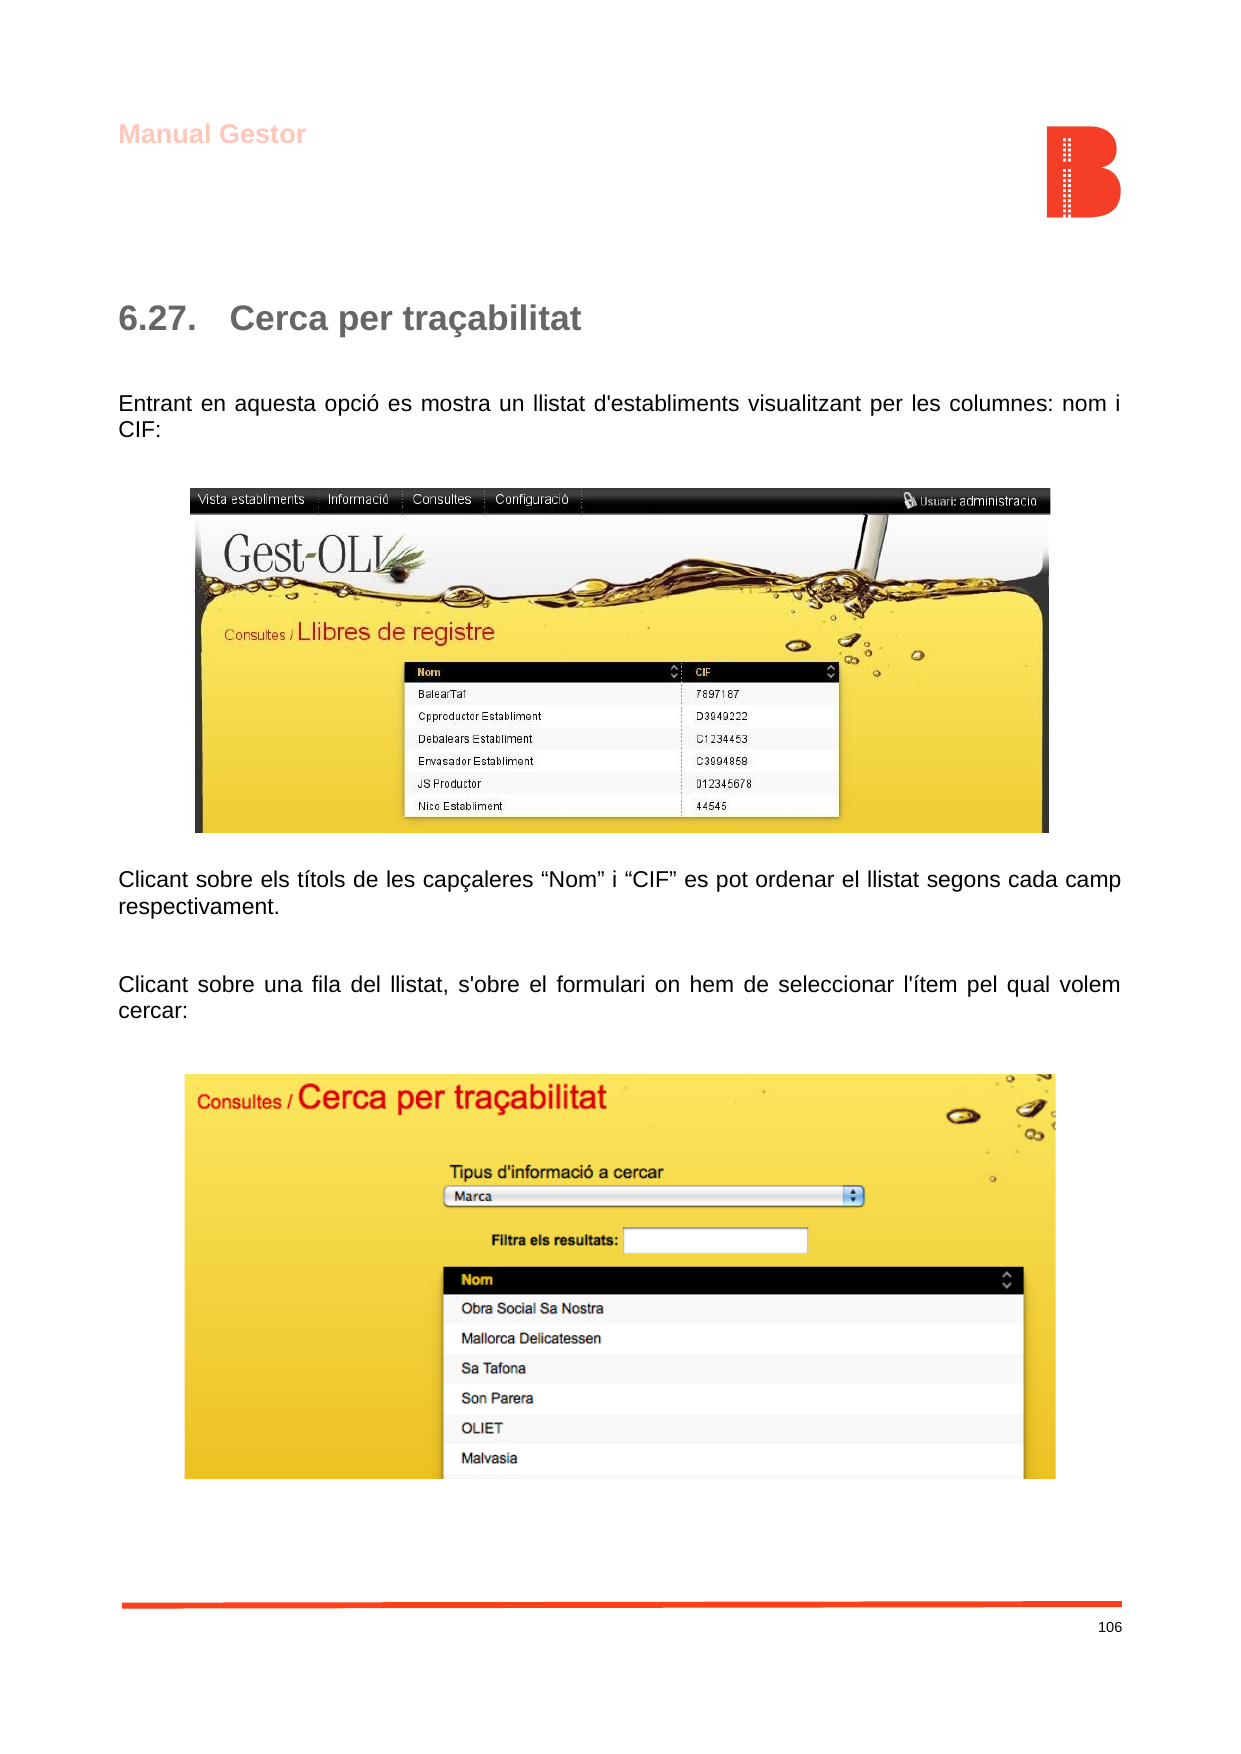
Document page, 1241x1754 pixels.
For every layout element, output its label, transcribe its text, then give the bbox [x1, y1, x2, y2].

text Entrant en aquesta opció es mostra un llistat d'establiments visualitzant per les columnes: nom i CIF: [118, 390, 1122, 442]
text Clicant sobre una fila del llistat, s'obre el formulari on hem de seleccionar l'ítem pel qual volem cercar: [118, 971, 1122, 1023]
picture [1036, 124, 1130, 221]
picture [184, 1074, 1056, 1479]
picture [190, 488, 1051, 833]
text Clicant sobre els títols de les capçaleres “Nom” i “CIF” es pot ordenar el llistat segons cada camp respectivament. [118, 866, 1122, 919]
subtitle Cerca per traçabilitat [118, 298, 1122, 338]
